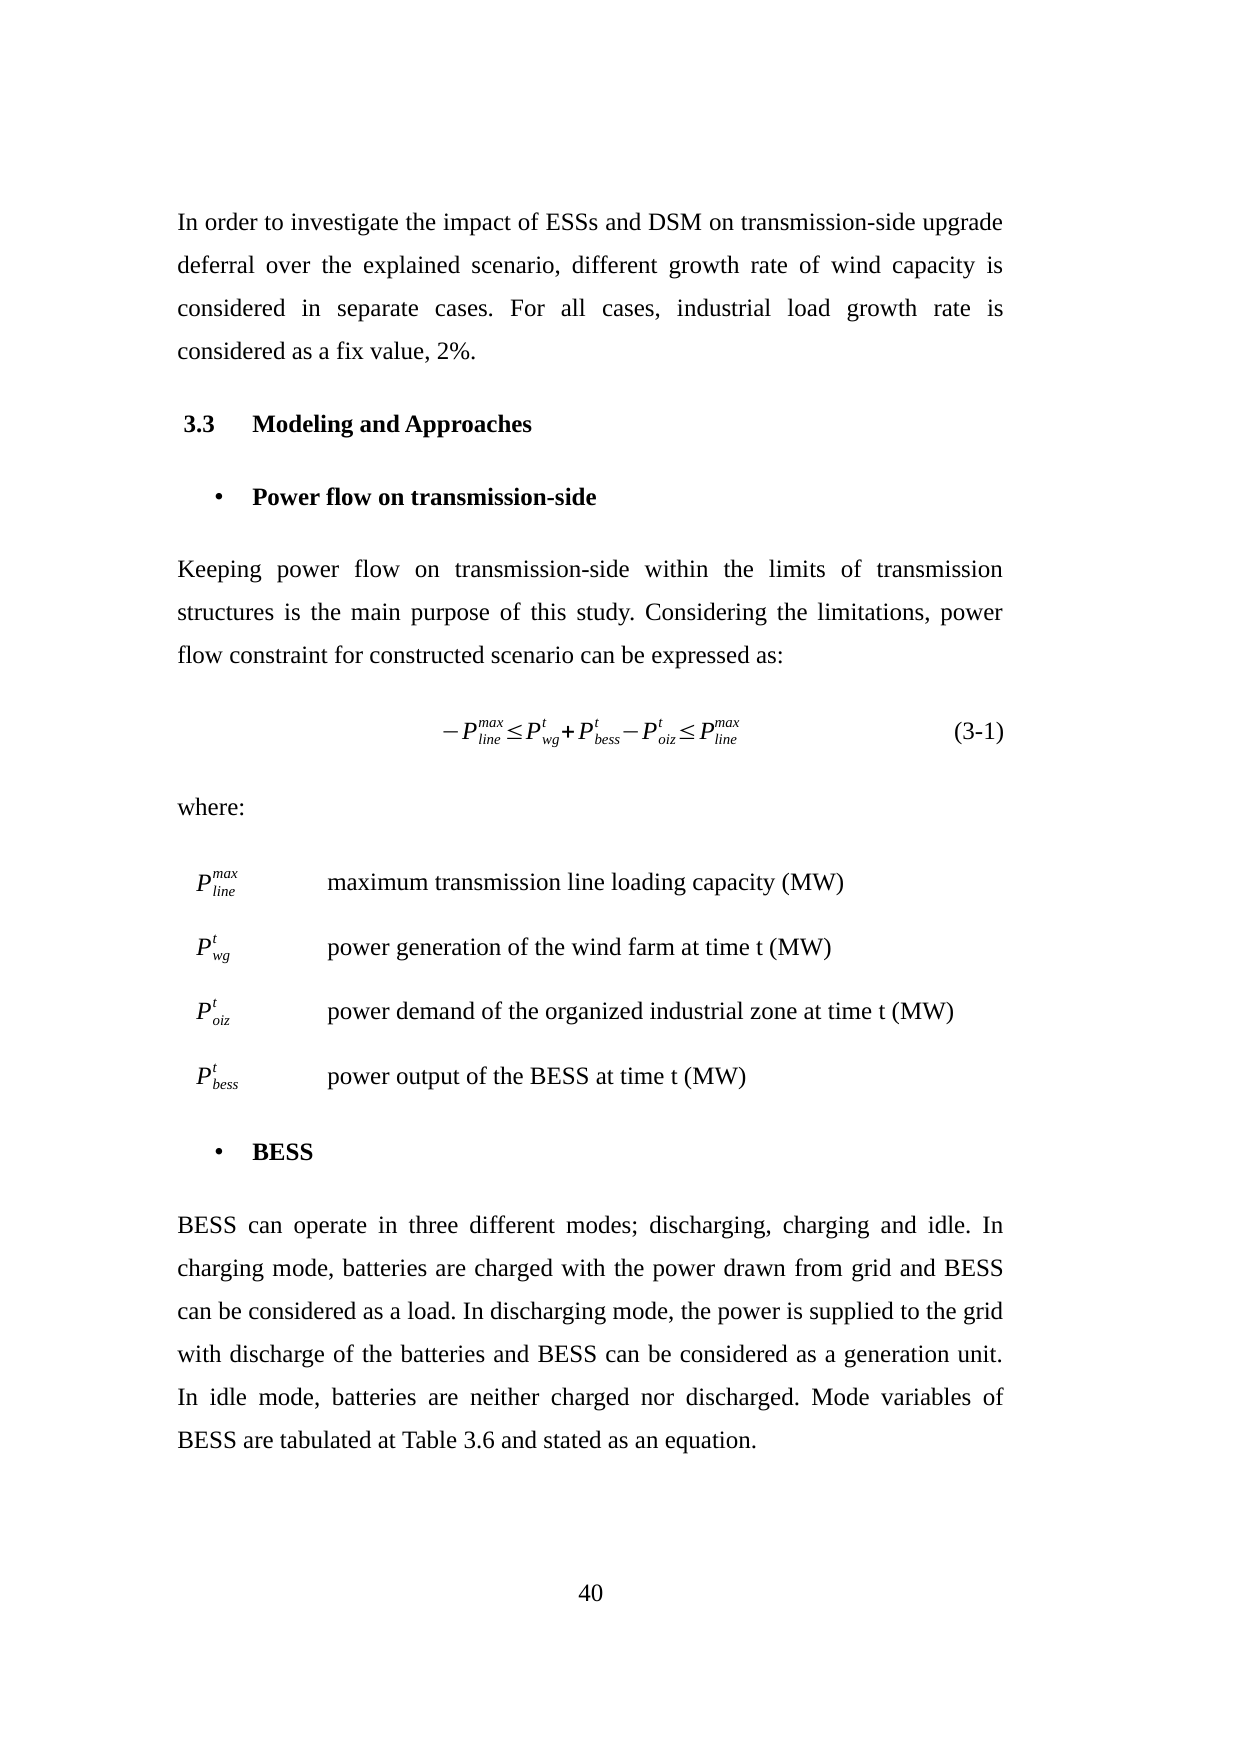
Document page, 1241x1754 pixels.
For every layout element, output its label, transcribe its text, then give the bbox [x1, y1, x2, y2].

list BESS [214, 1137, 1004, 1166]
text power generation of the wind farm at time t (MW) [177, 929, 1004, 964]
subtitle Modeling and Approaches [177, 409, 1004, 438]
text BESS can operate in three different modes; discharging, charging and idle. In charging mode, batteries are charged with the power drawn from grid and BESS can be considered as a load. In discharging mode, the power is supplied to the grid with discharge of the batteries and BESS can be considered as a generation unit. In idle mode, batteries are neither charged nor discharged. Mode variables of BESS are tabulated at Table 3.6 and stated as an equation. [177, 1210, 1004, 1454]
text maximum transmission line loading capacity (MW) [177, 865, 1004, 900]
text power output of the BESS at time t (MW) [177, 1058, 1004, 1093]
list Power flow on transmission-side [214, 482, 1004, 510]
text where: [177, 792, 1004, 821]
text power demand of the organized industrial zone at time t (MW) [177, 994, 1004, 1029]
text Keeping power flow on transmission-side within the limits of transmission structures is the main purpose of this study. Considering the limitations, power flow constraint for constructed scenario can be expressed as: [177, 554, 1004, 669]
text (3-1) [177, 713, 1004, 748]
subtitle In order to investigate the impact of ESSs and DSM on transmission-side upgrade deferral over the explained scenario, different growth rate of wind capacity is considered in separate cases. For all cases, industrial load growth rate is considered as a fix value, 2%. [177, 207, 1004, 365]
